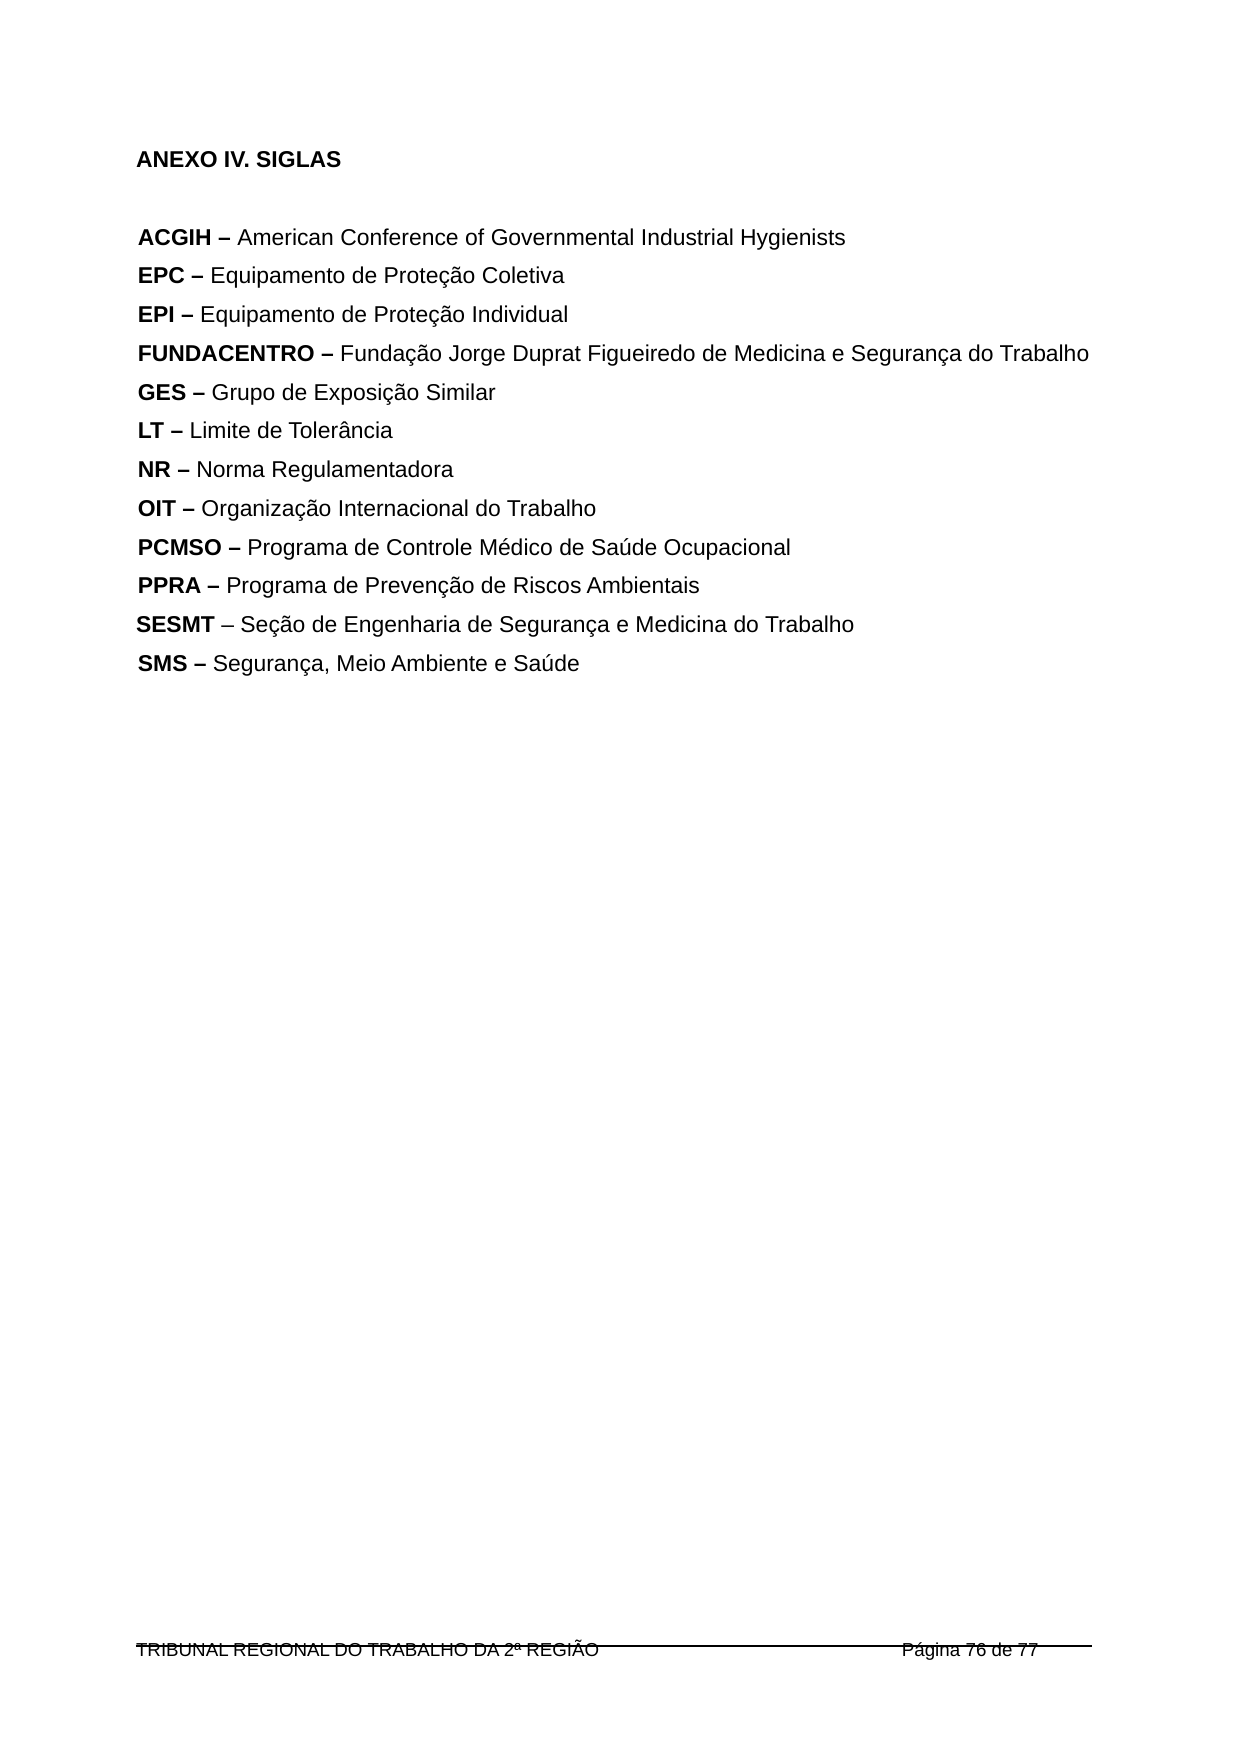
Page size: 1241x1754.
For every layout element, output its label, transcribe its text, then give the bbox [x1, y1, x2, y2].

text PCMSO – Programa de Controle Médico de Saúde Ocupacional [138, 533, 1104, 560]
text EPC – Equipamento de Proteção Coletiva [138, 262, 1104, 289]
text SESMT – Seção de Engenharia de Segurança e Medicina do Trabalho [136, 611, 1104, 637]
text OIT – Organização Internacional do Trabalho [138, 495, 1104, 521]
text SMS – Segurança, Meio Ambiente e Saúde [138, 650, 1104, 676]
text LT – Limite de Tolerância [138, 417, 1104, 444]
text ANEXO IV. SIGLAS [136, 146, 1104, 172]
text ACGIH – American Conference of Governmental Industrial Hygienists [138, 223, 1104, 250]
text FUNDACENTRO – Fundação Jorge Duprat Figueiredo de Medicina e Segurança do Trabalho [138, 340, 1104, 366]
text NR – Norma Regulamentadora [138, 456, 1104, 482]
text PPRA – Programa de Prevenção de Riscos Ambientais [138, 572, 1104, 599]
text GES – Grupo de Exposição Similar [138, 378, 1104, 405]
text EPI – Equipamento de Proteção Individual [138, 301, 1104, 327]
